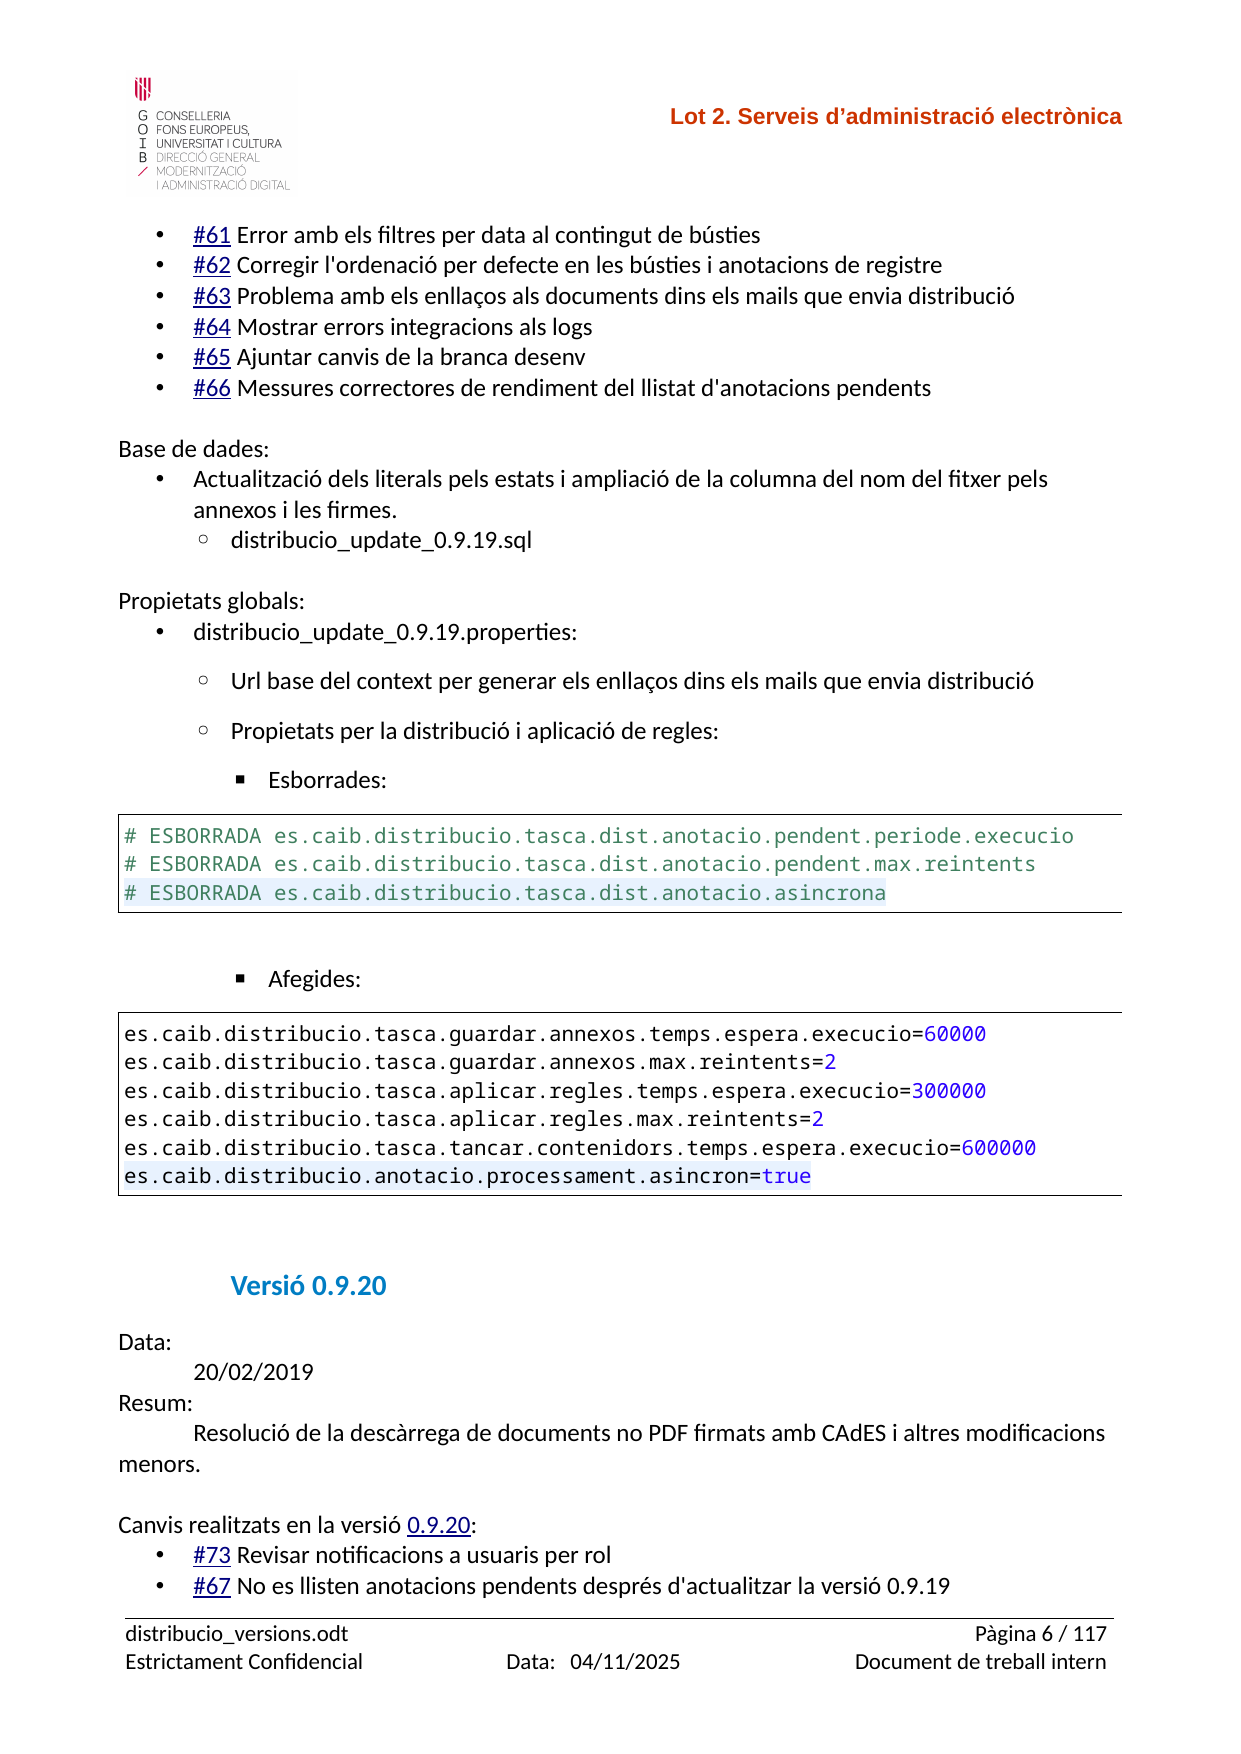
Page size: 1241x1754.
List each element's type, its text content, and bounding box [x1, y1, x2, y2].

list #73 Revisar notificacions a usuaris per rol [156, 1539, 1122, 1570]
list distribucio_update_0.9.19.properties: [156, 616, 1122, 646]
list Esborrades: [231, 765, 1122, 795]
list #65 Ajuntar canvis de la branca desenv [156, 341, 1122, 372]
text Canvis realitzats en la versió 0.9.20: [118, 1509, 1122, 1539]
list Actualització dels literals pels estats i ampliació de la columna del nom del fitxer pels annexos i les firmes. [156, 463, 1122, 524]
text Base de dades: [118, 433, 1122, 463]
text Data: [118, 1326, 1122, 1356]
list #64 Mostrar errors integracions als logs [156, 311, 1122, 341]
list Url base del context per generar els enllaços dins els mails que envia distribució [193, 666, 1122, 696]
text Resolució de la descàrrega de documents no PDF firmats amb CAdES i altres modificacions menors. [118, 1417, 1122, 1478]
list #62 Corregir l'ordenació per defecte en les bústies i anotacions de registre [156, 250, 1122, 280]
subtitle Versió 0.9.20 [153, 1267, 1122, 1302]
table_header es.caib.distribucio.tasca.guardar.annexos.temps.espera.execucio=60000 es.caib.distribucio.tasca.guardar.annexos.max.reintents=2 es.caib.distribucio.tasca.aplicar.regles.temps.espera.execucio=300000 es.caib.distribucio.tasca.aplicar.regles.max.reintents=2 es.caib.distribucio.tasca.tancar.contenidors.temps.espera.execucio=600000 es.caib.distribucio.anotacio.processament.asincron=true [119, 1013, 1122, 1195]
list Propietats per la distribució i aplicació de regles: [193, 715, 1122, 746]
table_header # ESBORRADA es.caib.distribucio.tasca.dist.anotacio.pendent.periode.execucio # ESBORRADA es.caib.distribucio.tasca.dist.anotacio.pendent.max.reintents # ESBORRADA es.caib.distribucio.tasca.dist.anotacio.asincrona [119, 815, 1122, 912]
text Resum: [118, 1387, 1122, 1417]
list #66 Messures correctores de rendiment del llistat d'anotacions pendents [156, 372, 1122, 402]
list #67 No es llisten anotacions pendents després d'actualitzar la versió 0.9.19 [156, 1570, 1122, 1601]
picture [126, 70, 299, 197]
list Afegides: [231, 963, 1122, 993]
list distribucio_update_0.9.19.sql [193, 524, 1122, 555]
text 20/02/2019 [118, 1356, 1122, 1387]
text Propietats globals: [118, 585, 1122, 616]
list #61 Error amb els filtres per data al contingut de bústies [156, 219, 1122, 250]
list #63 Problema amb els enllaços als documents dins els mails que envia distribució [156, 280, 1122, 311]
